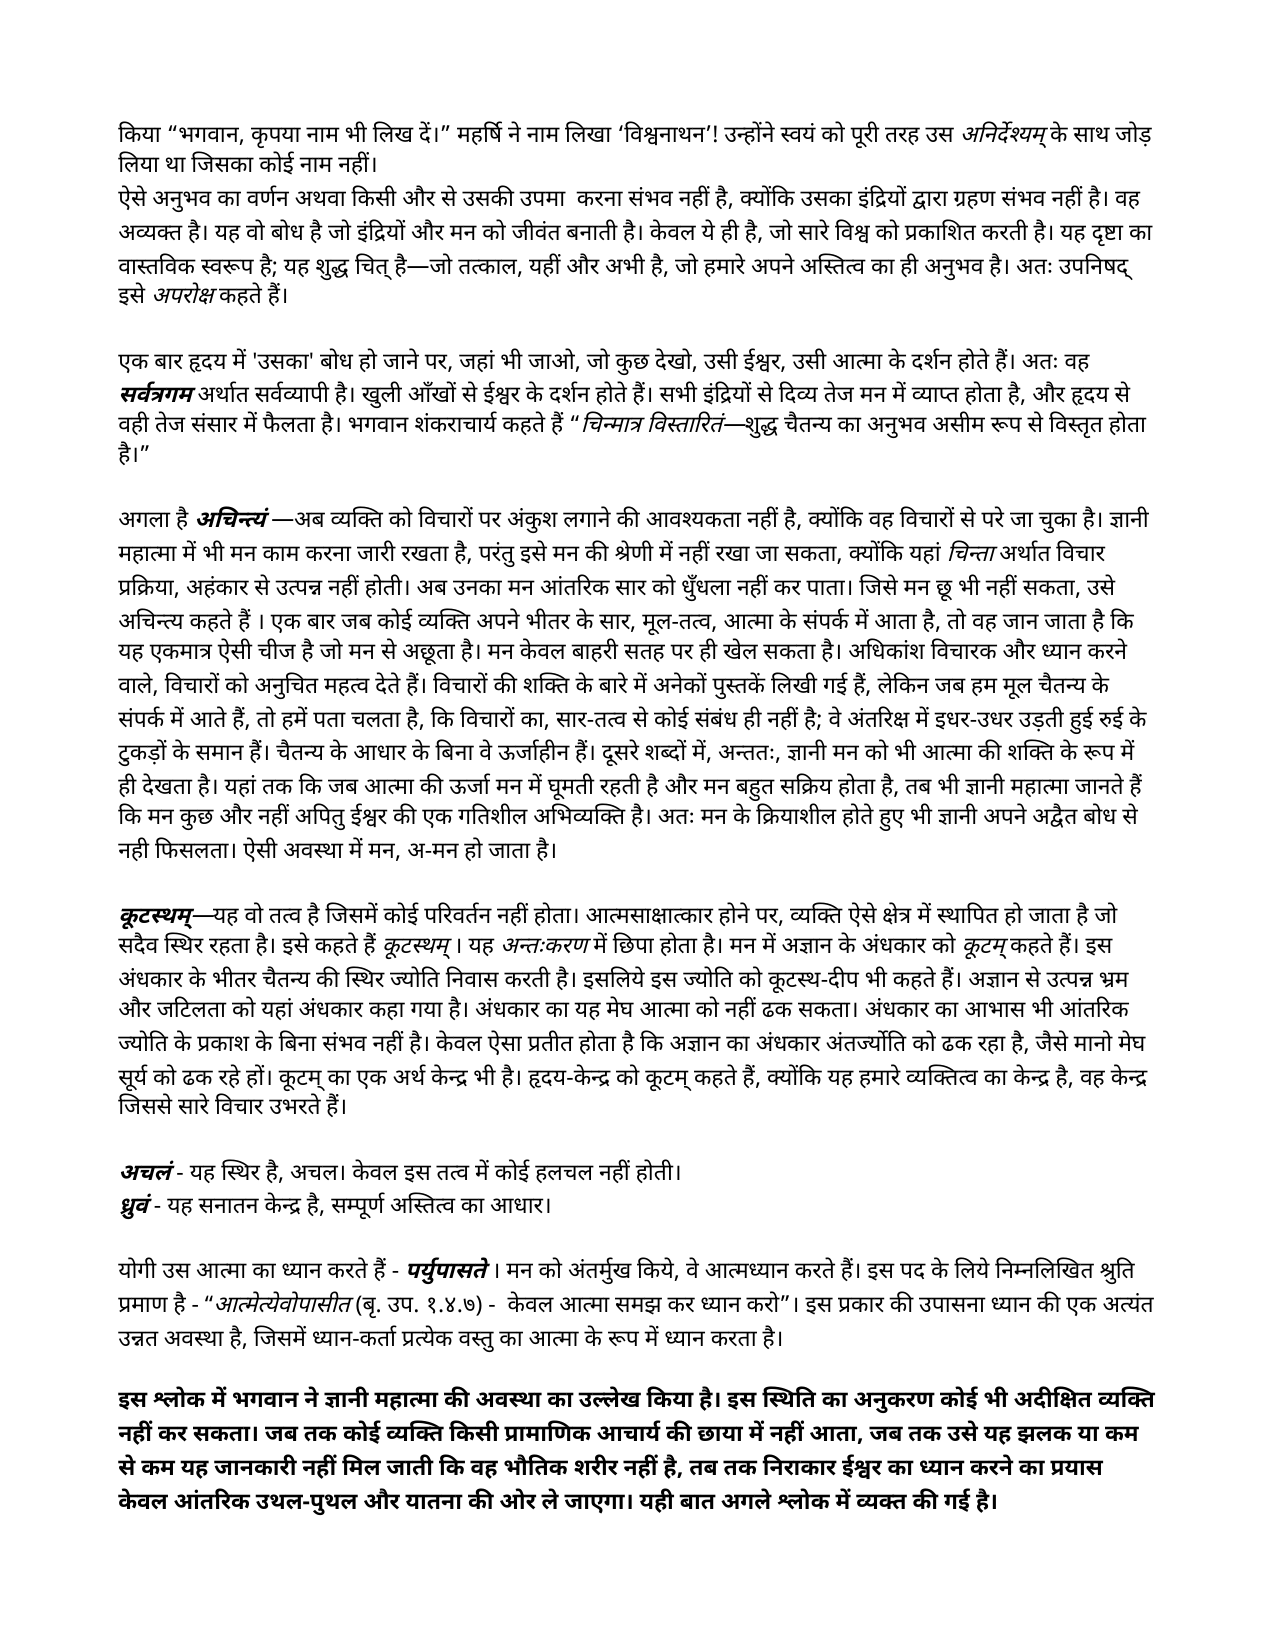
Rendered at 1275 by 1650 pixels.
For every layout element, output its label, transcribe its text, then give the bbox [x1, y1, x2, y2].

text ऐसे अनुभव का वर्णन अथवा किसी और से उसकी उपमा करना संभव नहीं है, क्योंकि उसका इंद्रियों द्वारा ग्रहण संभव नहीं है। वह अव्यक्त है। यह वो बोध है जो इंद्रियों और मन को जीवंत बनाती है। केवल ये ही है, जो सारे विश्व को प्रकाशित करती है। यह दृष्टा का वास्तविक स्वरूप है; यह शुद्ध चित् है—जो तत्काल, यहीं और अभी है, जो हमारे अपने अस्तित्व का ही अनुभव है। अतः उपनिषद् इसे अपरोक्ष कहते हैं। [118, 182, 1157, 313]
text इस श्लोक में भगवान ने ज्ञानी महात्मा की अवस्था का उल्लेख किया है। इस स्थिति का अनुकरण कोई भी अदीक्षित व्यक्ति नहीं कर सकता। जब तक कोई व्यक्ति किसी प्रामाणिक आचार्य की छाया में नहीं आता, जब तक उसे यह झलक या कम से कम यह जानकारी नहीं मिल जाती कि वह भौतिक शरीर नहीं है, तब तक निराकार ईश्वर का ध्यान करने का प्रयास केवल आंतरिक उथल-पुथल और यातना की ओर ले जाएगा। यही बात अगले श्लोक में व्यक्त की गई है। [118, 1387, 1157, 1519]
text योगी उस आत्मा का ध्यान करते हैं - पर्युपासते । मन को अंतर्मुख किये, वे आत्मध्यान करते हैं। इस पद के लिये निम्नलिखित श्रुति प्रमाण है - “आत्मेत्येवोपासीत (बृ. उप. १.४.७) - केवल आत्मा समझ कर ध्यान करो”। इस प्रकार की उपासना ध्यान की एक अत्यंत उन्नत अवस्था है, जिसमें ध्यान-कर्ता प्रत्येक वस्तु का आत्मा के रूप में ध्यान करता है। [118, 1254, 1157, 1356]
text अचलं - यह स्थिर है, अचल। केवल इस तत्व में कोई हलचल नहीं होती। [118, 1155, 1157, 1189]
text ध्रुवं - यह सनातन केन्द्र है, सम्पूर्ण अस्तित्व का आधार। [118, 1189, 1157, 1223]
text किया “भगवान, कृपया नाम भी लिख दें।” महर्षि ने नाम लिखा ‘विश्वनाथन’! उन्होंने स्वयं को पूरी तरह उस अनिर्देश्यम् के साथ जोड़ लिया था जिसका कोई नाम नहीं। [118, 118, 1157, 182]
text एक बार हृदय में 'उसका' बोध हो जाने पर, जहां भी जाओ, जो कुछ देखो, उसी ईश्वर, उसी आत्मा के दर्शन होते हैं। अतः वह सर्वत्रगम अर्थात सर्वव्यापी है। खुली आँखों से ईश्वर के दर्शन होते हैं। सभी इंद्रियों से दिव्य तेज मन में व्याप्त होता है, और हृदय से वही तेज संसार में फैलता है। भगवान शंकराचार्य कहते हैं “चिन्मात्र विस्तारितं—शुद्ध चैतन्य का अनुभव असीम रूप से विस्तृत होता है।” [118, 344, 1157, 472]
text कूटस्थम्—यह वो तत्व है जिसमें कोई परिवर्तन नहीं होता। आत्मसाक्षात्कार होने पर, व्यक्ति ऐसे क्षेत्र में स्थापित हो जाता है जो सदैव स्थिर रहता है। इसे कहते हैं कूटस्थम् । यह अन्तःकरण में छिपा होता है। मन में अज्ञान के अंधकार को कूटम् कहते हैं। इस अंधकार के भीतर चैतन्य की स्थिर ज्योति निवास करती है। इसलिये इस ज्योति को कूटस्थ-दीप भी कहते हैं। अज्ञान से उत्पन्न भ्रम और जटिलता को यहां अंधकार कहा गया है। अंधकार का यह मेघ आत्मा को नहीं ढक सकता। अंधकार का आभास भी आंतरिक ज्योति के प्रकाश के बिना संभव नहीं है। केवल ऐसा प्रतीत होता है कि अज्ञान का अंधकार अंतर्ज्योति को ढक रहा है, जैसे मानो मेघ सूर्य को ढक रहे हों। कूटम् का एक अर्थ केन्द्र भी है। हृदय-केन्द्र को कूटम् कहते हैं, क्योंकि यह हमारे व्यक्तित्व का केन्द्र है, वह केन्द्र जिससे सारे विचार उभरते हैं। [118, 899, 1157, 1124]
text अगला है अचिन्त्यं —अब व्यक्ति को विचारों पर अंकुश लगाने की आवश्यकता नहीं है, क्योंकि वह विचारों से परे जा चुका है। ज्ञानी महात्मा में भी मन काम करना जारी रखता है, परंतु इसे मन की श्रेणी में नहीं रखा जा सकता, क्योंकि यहां चिन्ता अर्थात विचार प्रक्रिया, अहंकार से उत्पन्न नहीं होती। अब उनका मन आंतरिक सार को धुँधला नहीं कर पाता। जिसे मन छू भी नहीं सकता, उसे अचिन्त्य कहते हैं । एक बार जब कोई व्यक्ति अपने भीतर के सार, मूल-तत्व, आत्मा के संपर्क में आता है, तो वह जान जाता है कि यह एकमात्र ऐसी चीज है जो मन से अछूता है। मन केवल बाहरी सतह पर ही खेल सकता है। अधिकांश विचारक और ध्यान करने वाले, विचारों को अनुचित महत्व देते हैं। विचारों की शक्ति के बारे में अनेकों पुस्तकें लिखी गई हैं, लेकिन जब हम मूल चैतन्य के संपर्क में आते हैं, तो हमें पता चलता है, कि विचारों का, सार-तत्व से कोई संबंध ही नहीं है; वे अंतरिक्ष में इधर-उधर उड़ती हुई रुई के टुकड़ों के समान हैं। चैतन्य के आधार के बिना वे ऊर्जाहीन हैं। दूसरे शब्दों में, अन्ततः, ज्ञानी मन को भी आत्मा की शक्ति के रूप में ही देखता है। यहां तक ​​कि जब आत्मा की ऊर्जा मन में घूमती रहती है और मन बहुत सक्रिय होता है, तब भी ज्ञानी महात्मा जानते हैं कि मन कुछ और नहीं अपितु ईश्वर की एक गतिशील अभिव्यक्ति है। अतः मन के क्रियाशील होते हुए भी ज्ञानी अपने अद्वैत बोध से नही फिसलता। ऐसी अवस्था में मन, अ-मन हो जाता है। [118, 503, 1157, 868]
